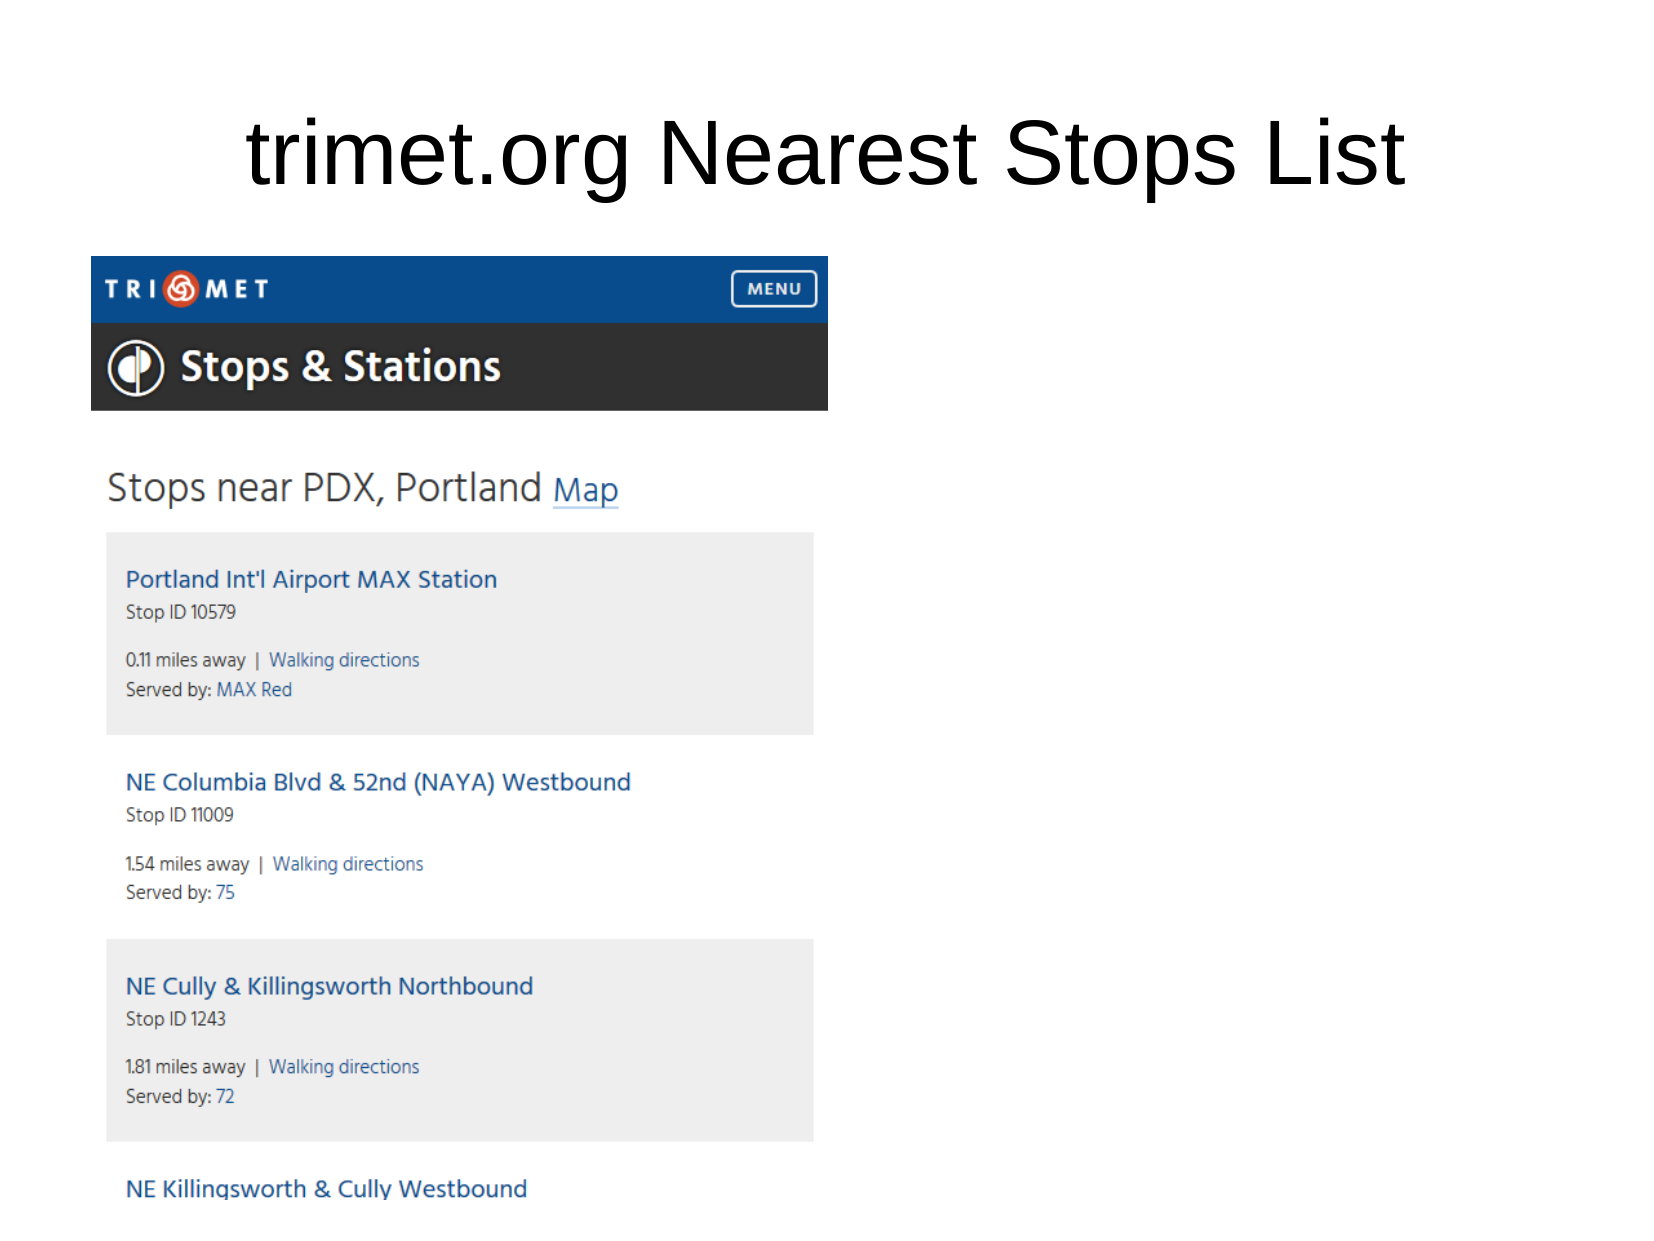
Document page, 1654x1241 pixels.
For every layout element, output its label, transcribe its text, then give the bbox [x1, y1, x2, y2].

title trimet.org Nearest Stops List [82, 49, 1571, 257]
picture [91, 256, 828, 1200]
